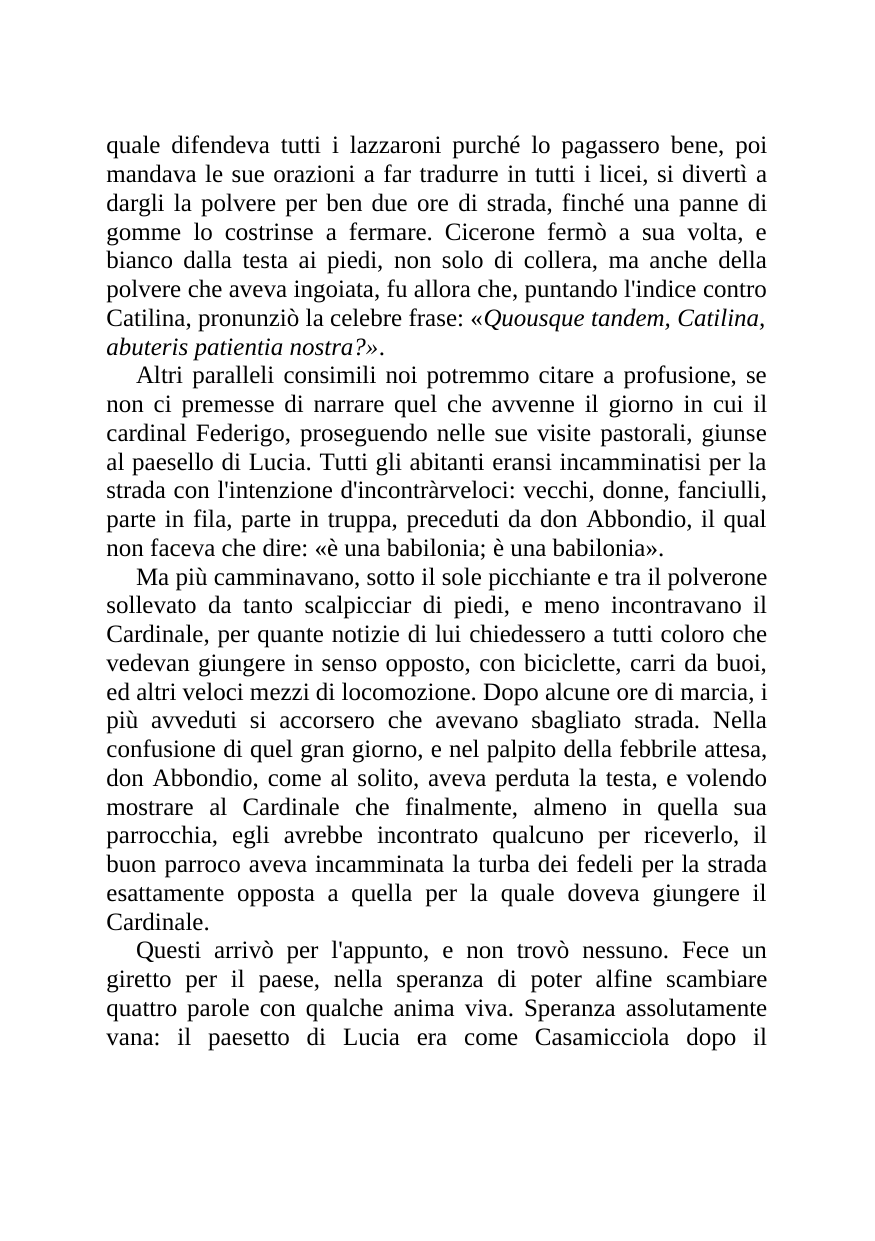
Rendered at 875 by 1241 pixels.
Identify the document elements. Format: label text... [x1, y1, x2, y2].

text quale difendeva tutti i lazzaroni purché lo pagassero bene, poi mandava le sue orazioni a far tradurre in tutti i licei, si divertì a dargli la polvere per ben due ore di strada, finché una panne di gomme lo costrinse a fermare. Cicerone fermò a sua volta, e bianco dalla testa ai piedi, non solo di collera, ma anche della polvere che aveva ingoiata, fu allora che, puntando l'indice contro Catilina, pronunziò la celebre frase: «Quousque tandem, Catilina, abuteris patientia nostra?». [106, 130, 768, 360]
text Altri paralleli consimili noi potremmo citare a profusione, se non ci premesse di narrare quel che avvenne il giorno in cui il cardinal Federigo, proseguendo nelle sue visite pastorali, giunse al paesello di Lucia. Tutti gli abitanti eransi incamminatisi per la strada con l'intenzione d'incontràrveloci: vecchi, donne, fanciulli, parte in fila, parte in truppa, preceduti da don Abbondio, il qual non faceva che dire: «è una babilonia; è una babilonia». [106, 360, 768, 562]
text Ma più camminavano, sotto il sole picchiante e tra il polverone sollevato da tanto scalpicciar di piedi, e meno incontravano il Cardinale, per quante notizie di lui chiedessero a tutti coloro che vedevan giungere in senso opposto, con biciclette, carri da buoi, ed altri veloci mezzi di locomozione. Dopo alcune ore di marcia, i più avveduti si accorsero che avevano sbagliato strada. Nella confusione di quel gran giorno, e nel palpito della febbrile attesa, don Abbondio, come al solito, aveva perduta la testa, e volendo mostrare al Cardinale che finalmente, almeno in quella sua parrocchia, egli avrebbe incontrato qualcuno per riceverlo, il buon parroco aveva incamminata la turba dei fedeli per la strada esattamente opposta a quella per la quale doveva giungere il Cardinale. [106, 562, 768, 935]
text Questi arrivò per l'appunto, e non trovò nessuno. Fece un giretto per il paese, nella speranza di poter alfine scambiare quattro parole con qualche anima viva. Speranza assolutamente vana: il paesetto di Lucia era come Casamicciola dopo il [106, 935, 768, 1050]
